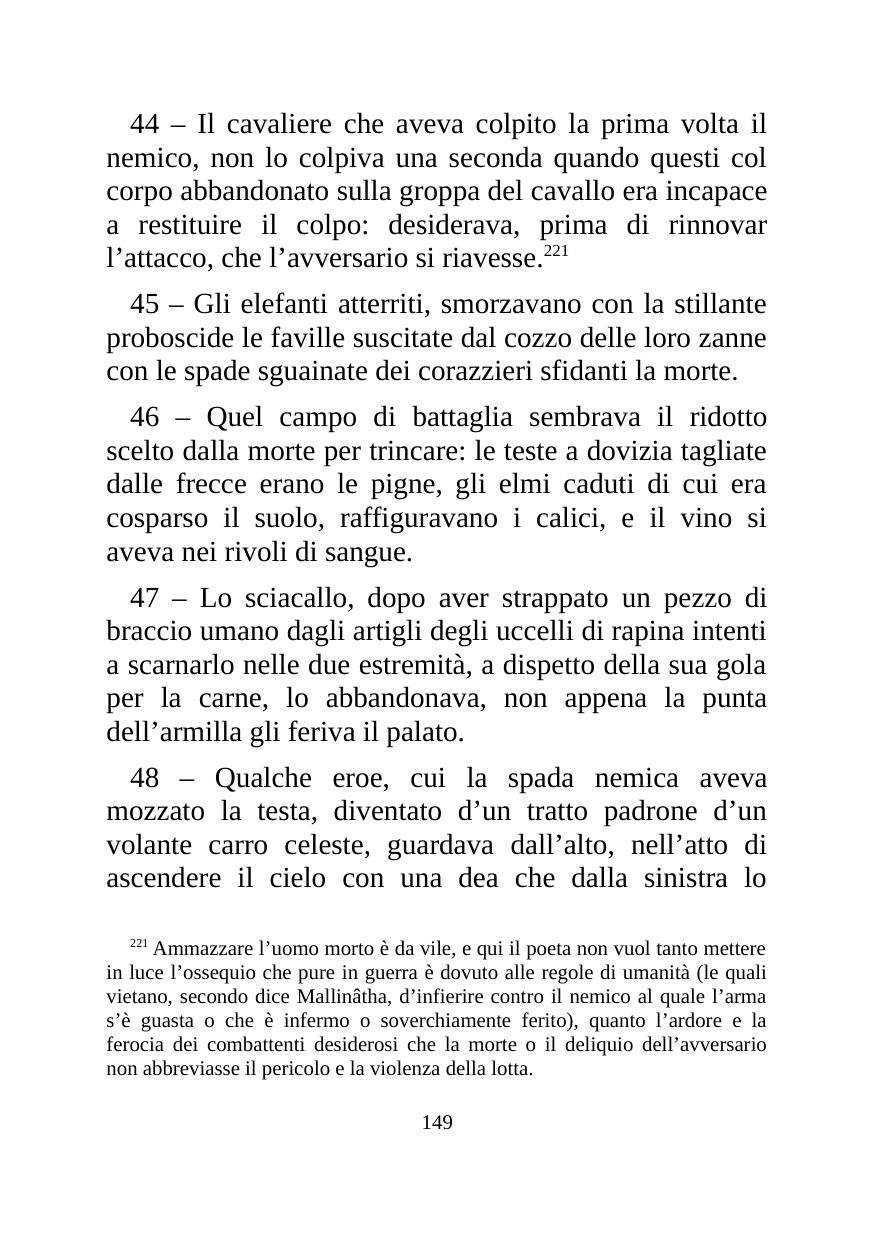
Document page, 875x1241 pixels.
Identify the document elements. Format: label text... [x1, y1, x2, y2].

text 47 – Lo sciacallo, dopo aver strappato un pezzo di braccio umano dagli artigli degli uccelli di rapina intenti a scarnarlo nelle due estremità, a dispetto della sua gola per la carne, lo abbandonava, non appena la punta dell’armilla gli feriva il palato. [106, 580, 768, 747]
text Ammazzare l’uomo morto è da vile, e qui il poeta non vuol tanto mettere in luce l’ossequio che pure in guerra è dovuto alle regole di umanità (le quali vietano, secondo dice Mallinâtha, d’infierire contro il nemico al quale l’arma s’è guasta o che è infermo o soverchiamente ferito), quanto l’ardore e la ferocia dei combattenti desiderosi che la morte o il deliquio dell’avversario non abbreviasse il pericolo e la violenza della lotta. [106, 936, 768, 1080]
text 44 – Il cavaliere che aveva colpito la prima volta il nemico, non lo colpiva una seconda quando questi col corpo abbandonato sulla groppa del cavallo era incapace a restituire il colpo: desiderava, prima di rinnovar l’attacco, che l’avversario si riavesse. [106, 106, 768, 274]
text 45 – Gli elefanti atterriti, smorzavano con la stillante proboscide le faville suscitate dal cozzo delle loro zanne con le spade sguainate dei corazzieri sfidanti la morte. [106, 286, 768, 387]
text 48 – Qualche eroe, cui la spada nemica aveva mozzato la testa, diventato d’un tratto padrone d’un volante carro celeste, guardava dall’alto, nell’atto di ascendere il cielo con una dea che dalla sinistra lo [106, 760, 768, 894]
text 46 – Quel campo di battaglia sembrava il ridotto scelto dalla morte per trincare: le teste a dovizia tagliate dalle frecce erano le pigne, gli elmi caduti di cui era cosparso il suolo, raffiguravano i calici, e il vino si aveva nei rivoli di sangue. [106, 399, 768, 567]
